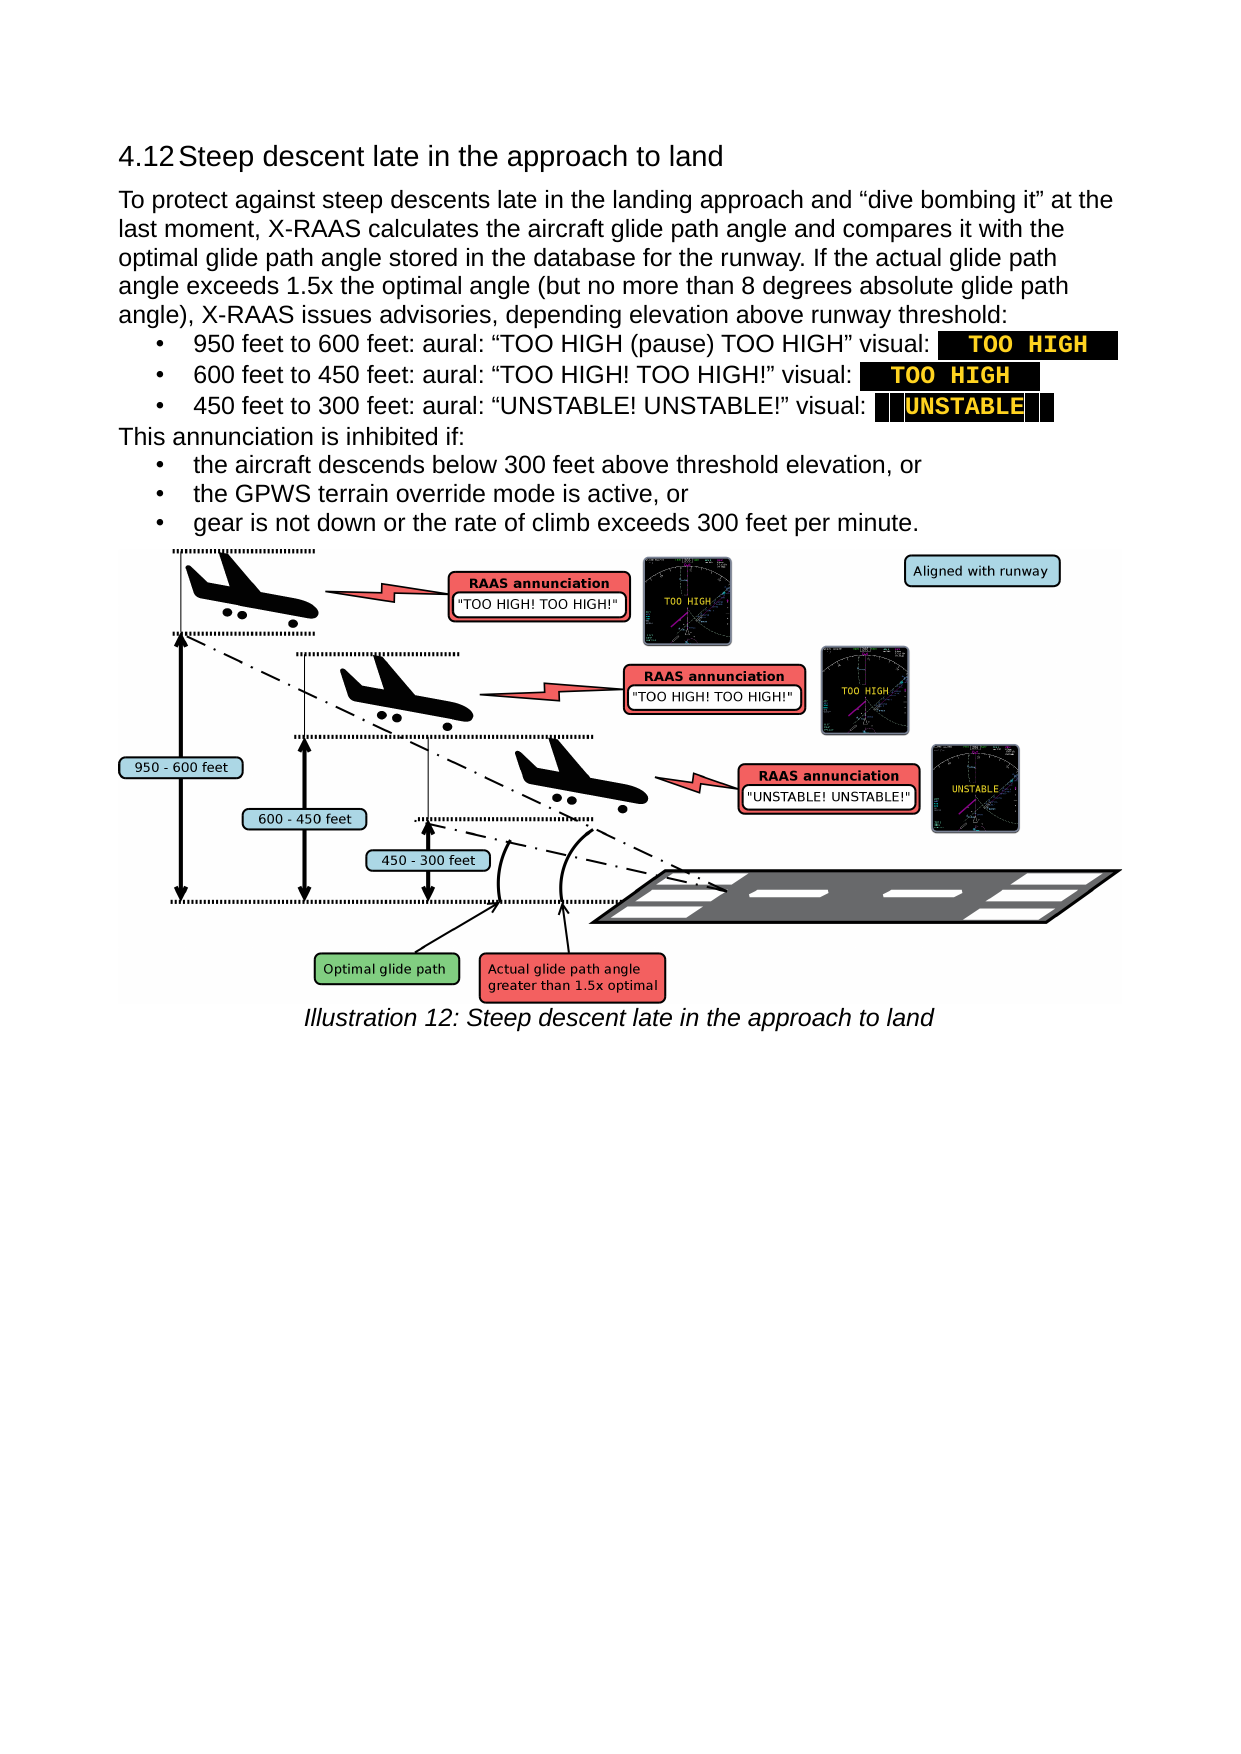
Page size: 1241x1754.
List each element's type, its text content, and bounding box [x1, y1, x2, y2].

text To protect against steep descents late in the landing approach and “dive bombing it” at the last moment, X-RAAS calculates the aircraft glide path angle and compares it with the optimal glide path angle stored in the database for the runway. If the actual glide path angle exceeds 1.5x the optimal angle (but no more than 8 degrees absolute glide path angle), X-RAAS issues advisories, depending elevation above runway threshold: [118, 185, 1122, 329]
list 950 feet to 600 feet: aural: “TOO HIGH (pause) TOO HIGH” visual: TOO HIGH [156, 329, 1122, 360]
picture [118, 549, 1123, 1004]
list the aircraft descends below 300 feet above threshold elevation, or [156, 450, 1122, 479]
list 600 feet to 450 feet: aural: “TOO HIGH! TOO HIGH!” visual: TOO HIGH [156, 360, 1122, 391]
list gear is not down or the rate of climb exceeds 300 feet per minute. [156, 508, 1122, 537]
list 450 feet to 300 feet: aural: “UNSTABLE! UNSTABLE!” visual: UNSTABLE [156, 391, 1122, 422]
list the GPWS terrain override mode is active, or [156, 479, 1122, 508]
text This annunciation is inhibited if: [118, 422, 1122, 450]
text Illustration 12: Steep descent late in the approach to land [118, 1004, 1122, 1032]
subtitle Steep descent late in the approach to land [118, 139, 1122, 172]
